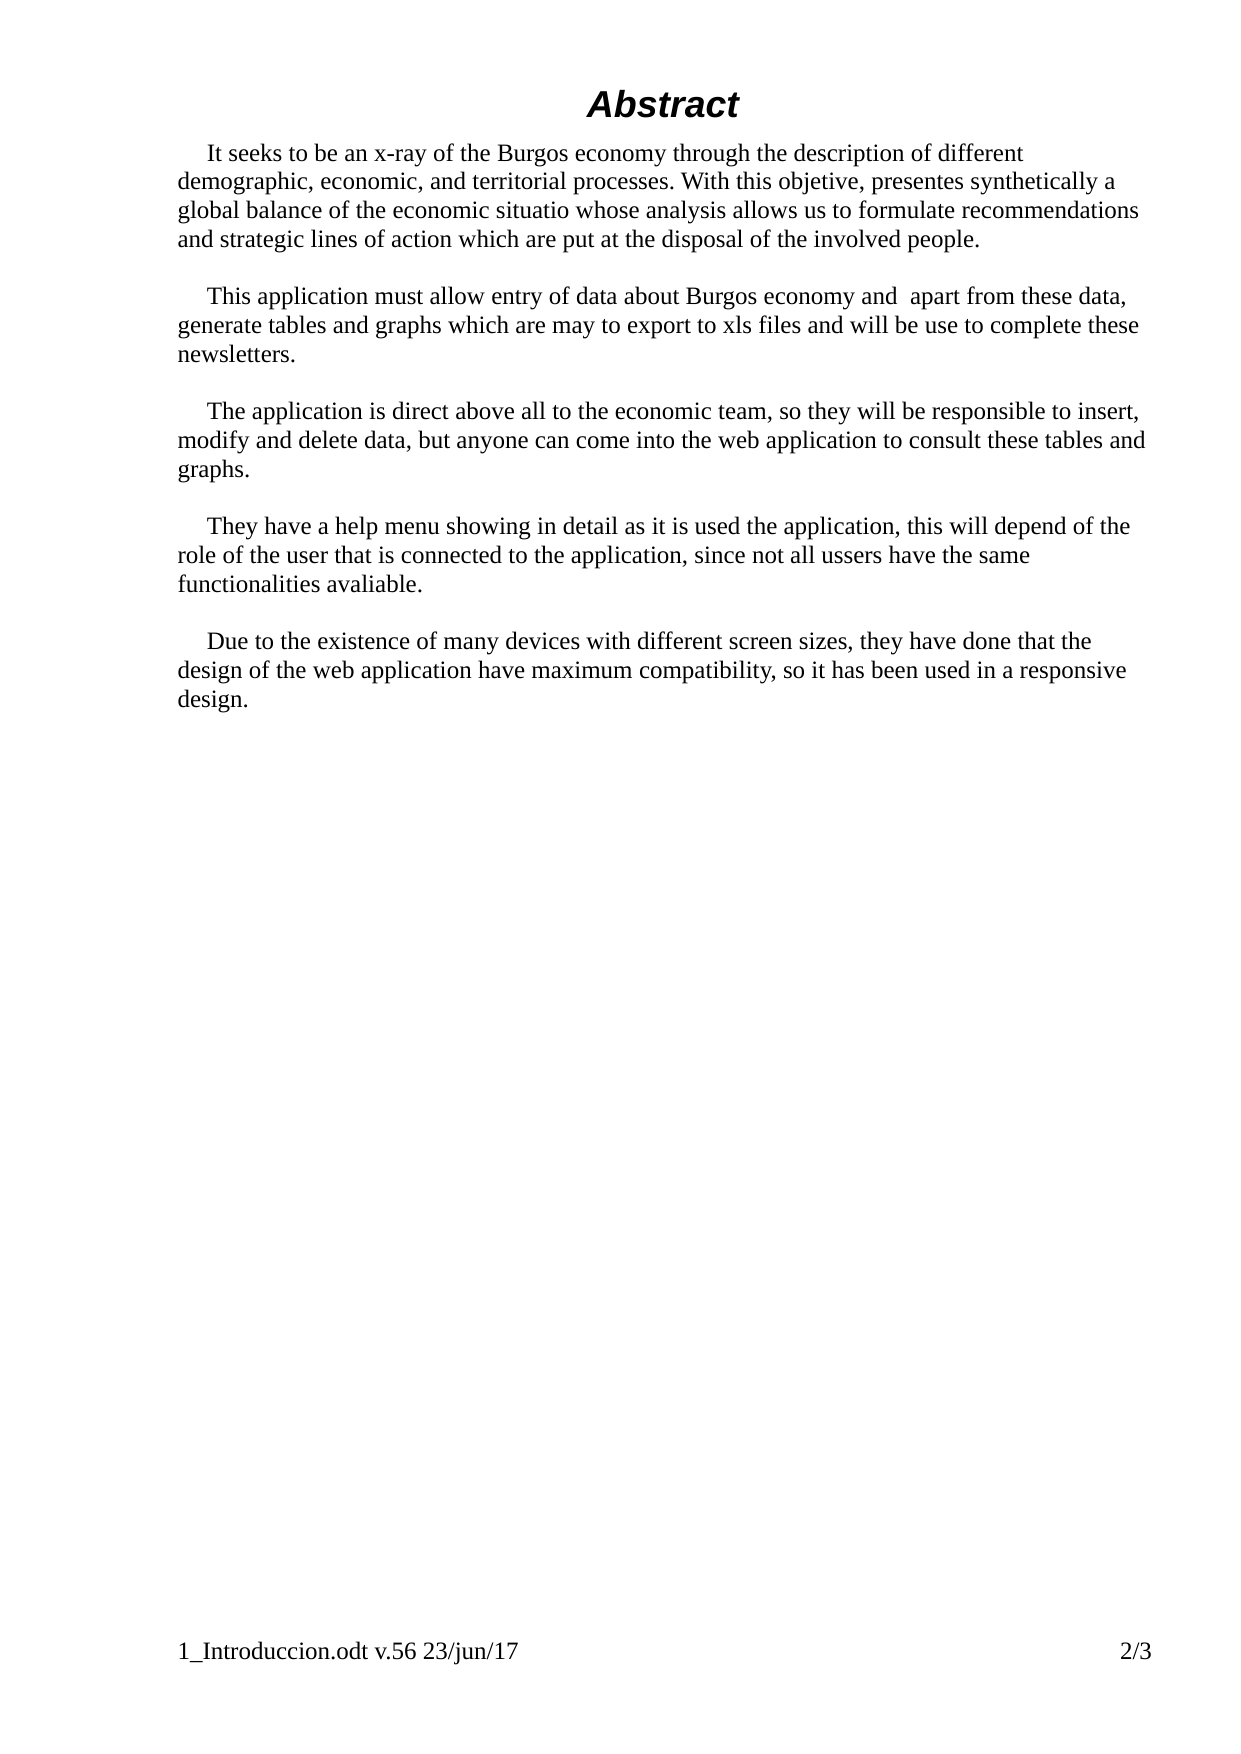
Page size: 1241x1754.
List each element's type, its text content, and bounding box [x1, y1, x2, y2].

text Abstract [177, 83, 1152, 126]
text Due to the existence of many devices with different screen sizes, they have done that the design of the web application have maximum compatibility, so it has been used in a responsive design. [177, 626, 1152, 713]
text The application is direct above all to the economic team, so they will be responsible to insert, modify and delete data, but anyone can come into the web application to consult these tables and graphs. [177, 396, 1152, 483]
text It seeks to be an x-ray of the Burgos economy through the description of different demographic, economic, and territorial processes. With this objetive, presentes synthetically a global balance of the economic situatio whose analysis allows us to formulate recommendations and strategic lines of action which are put at the disposal of the involved people. [177, 138, 1152, 253]
text This application must allow entry of data about Burgos economy and apart from these data, generate tables and graphs which are may to export to xls files and will be use to complete these newsletters. [177, 281, 1152, 368]
text They have a help menu showing in detail as it is used the application, this will depend of the role of the user that is connected to the application, since not all ussers have the same functionalities avaliable. [177, 511, 1152, 598]
